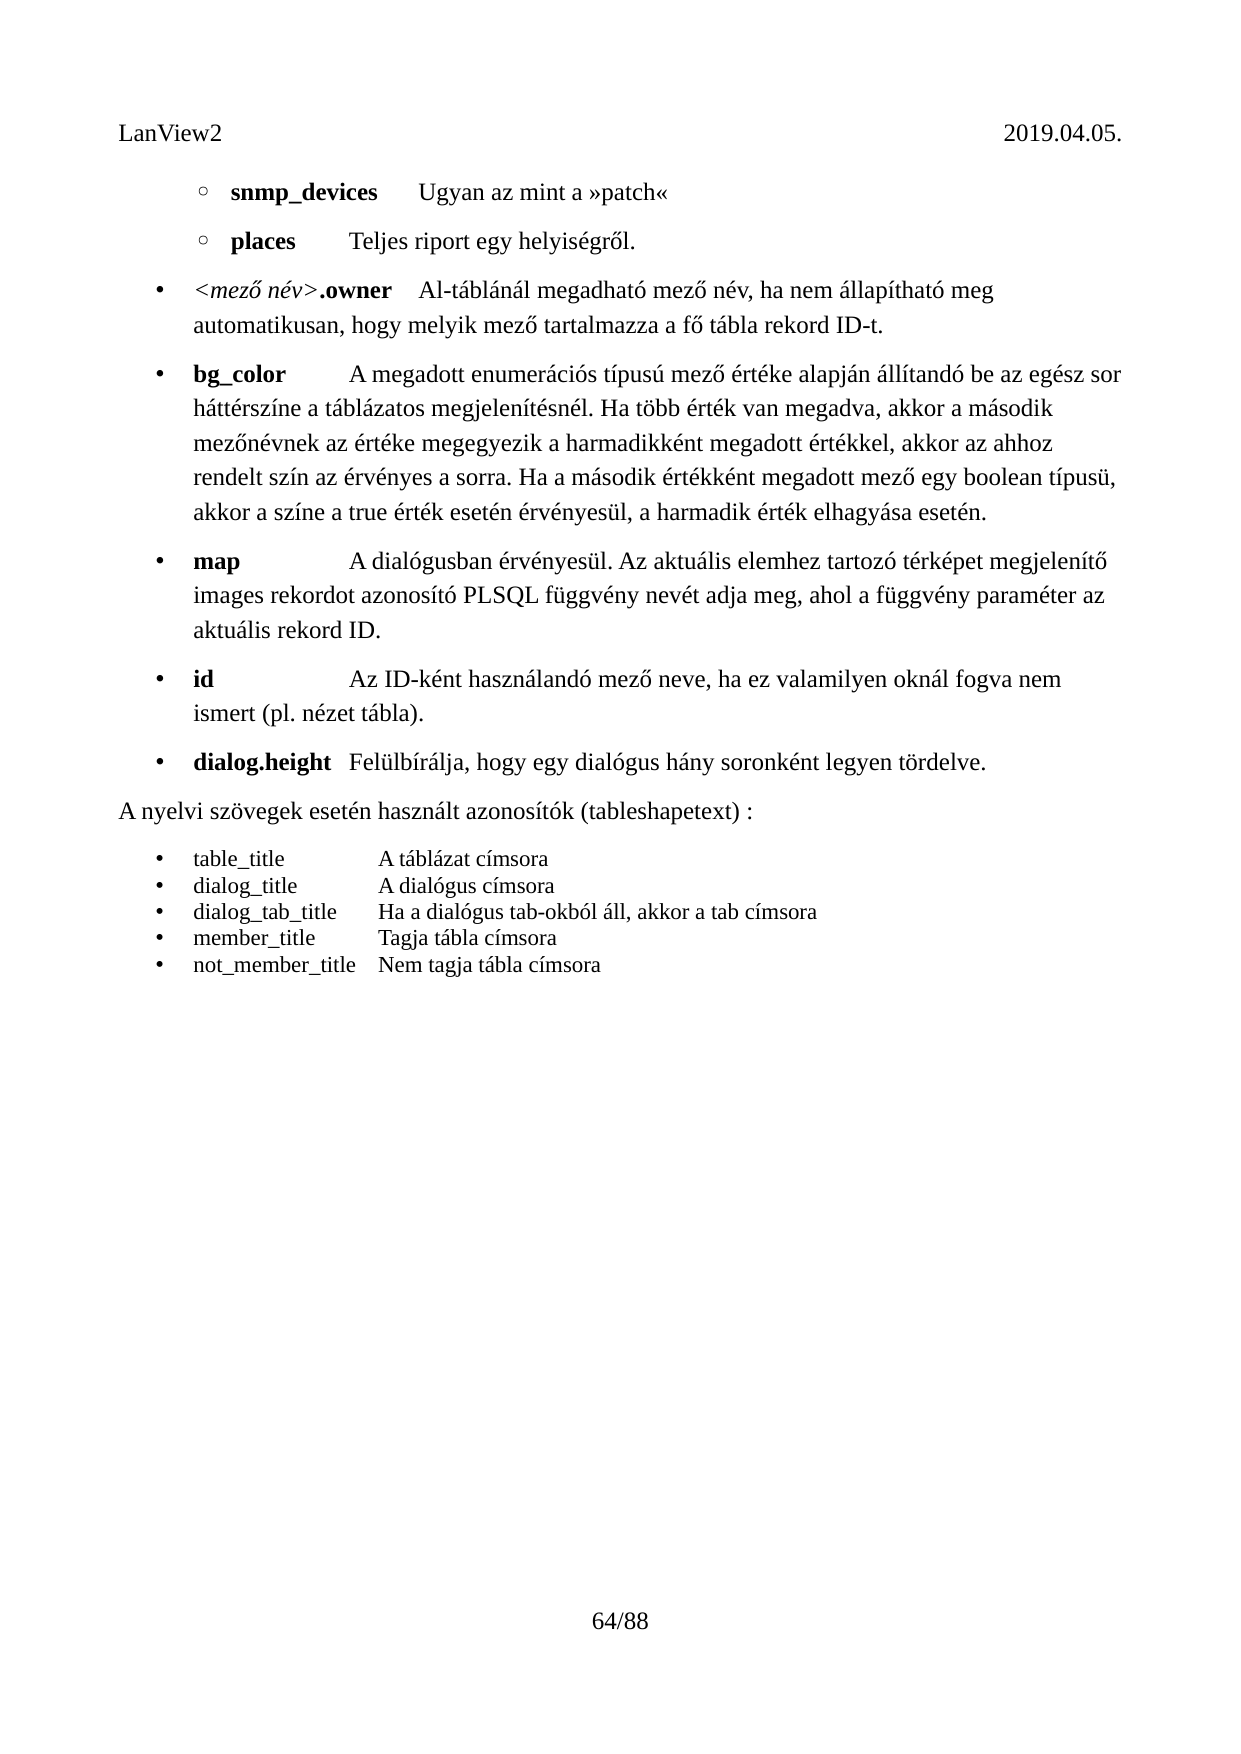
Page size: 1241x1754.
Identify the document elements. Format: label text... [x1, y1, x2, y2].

list dialog.height Felülbírálja, hogy egy dialógus hány soronként legyen tördelve. [156, 747, 1122, 776]
list places Teljes riport egy helyiségről. [193, 226, 1122, 255]
list bg_color A megadott enumerációs típusú mező értéke alapján állítandó be az egész sor háttérszíne a táblázatos megjelenítésnél. Ha több érték van megadva, akkor a második mezőnévnek az értéke megegyezik a harmadikként megadott értékkel, akkor az ahhoz rendelt szín az érvényes a sorra. Ha a második értékként megadott mező egy boolean típusü, akkor a színe a true érték esetén érvényesül, a harmadik érték elhagyása esetén. [156, 359, 1122, 525]
list table_title A táblázat címsora [156, 845, 1122, 872]
list dialog_tab_title Ha a dialógus tab-okból áll, akkor a tab címsora [156, 898, 1122, 924]
text A nyelvi szövegek esetén használt azonosítók (tableshapetext) : [118, 796, 1122, 825]
list <mező név>.owner Al-táblánál megadható mező név, ha nem állapítható meg automatikusan, hogy melyik mező tartalmazza a fő tábla rekord ID-t. [156, 275, 1122, 338]
list dialog_title A dialógus címsora [156, 872, 1122, 898]
list id Az ID-ként használandó mező neve, ha ez valamilyen oknál fogva nem ismert (pl. nézet tábla). [156, 664, 1122, 727]
list snmp_devices Ugyan az mint a »patch« [193, 177, 1122, 206]
list not_member_title Nem tagja tábla címsora [156, 951, 1122, 977]
list member_title Tagja tábla címsora [156, 924, 1122, 951]
list map A dialógusban érvényesül. Az aktuális elemhez tartozó térképet megjelenítő images rekordot azonosító PLSQL függvény nevét adja meg, ahol a függvény paraméter az aktuális rekord ID. [156, 546, 1122, 643]
